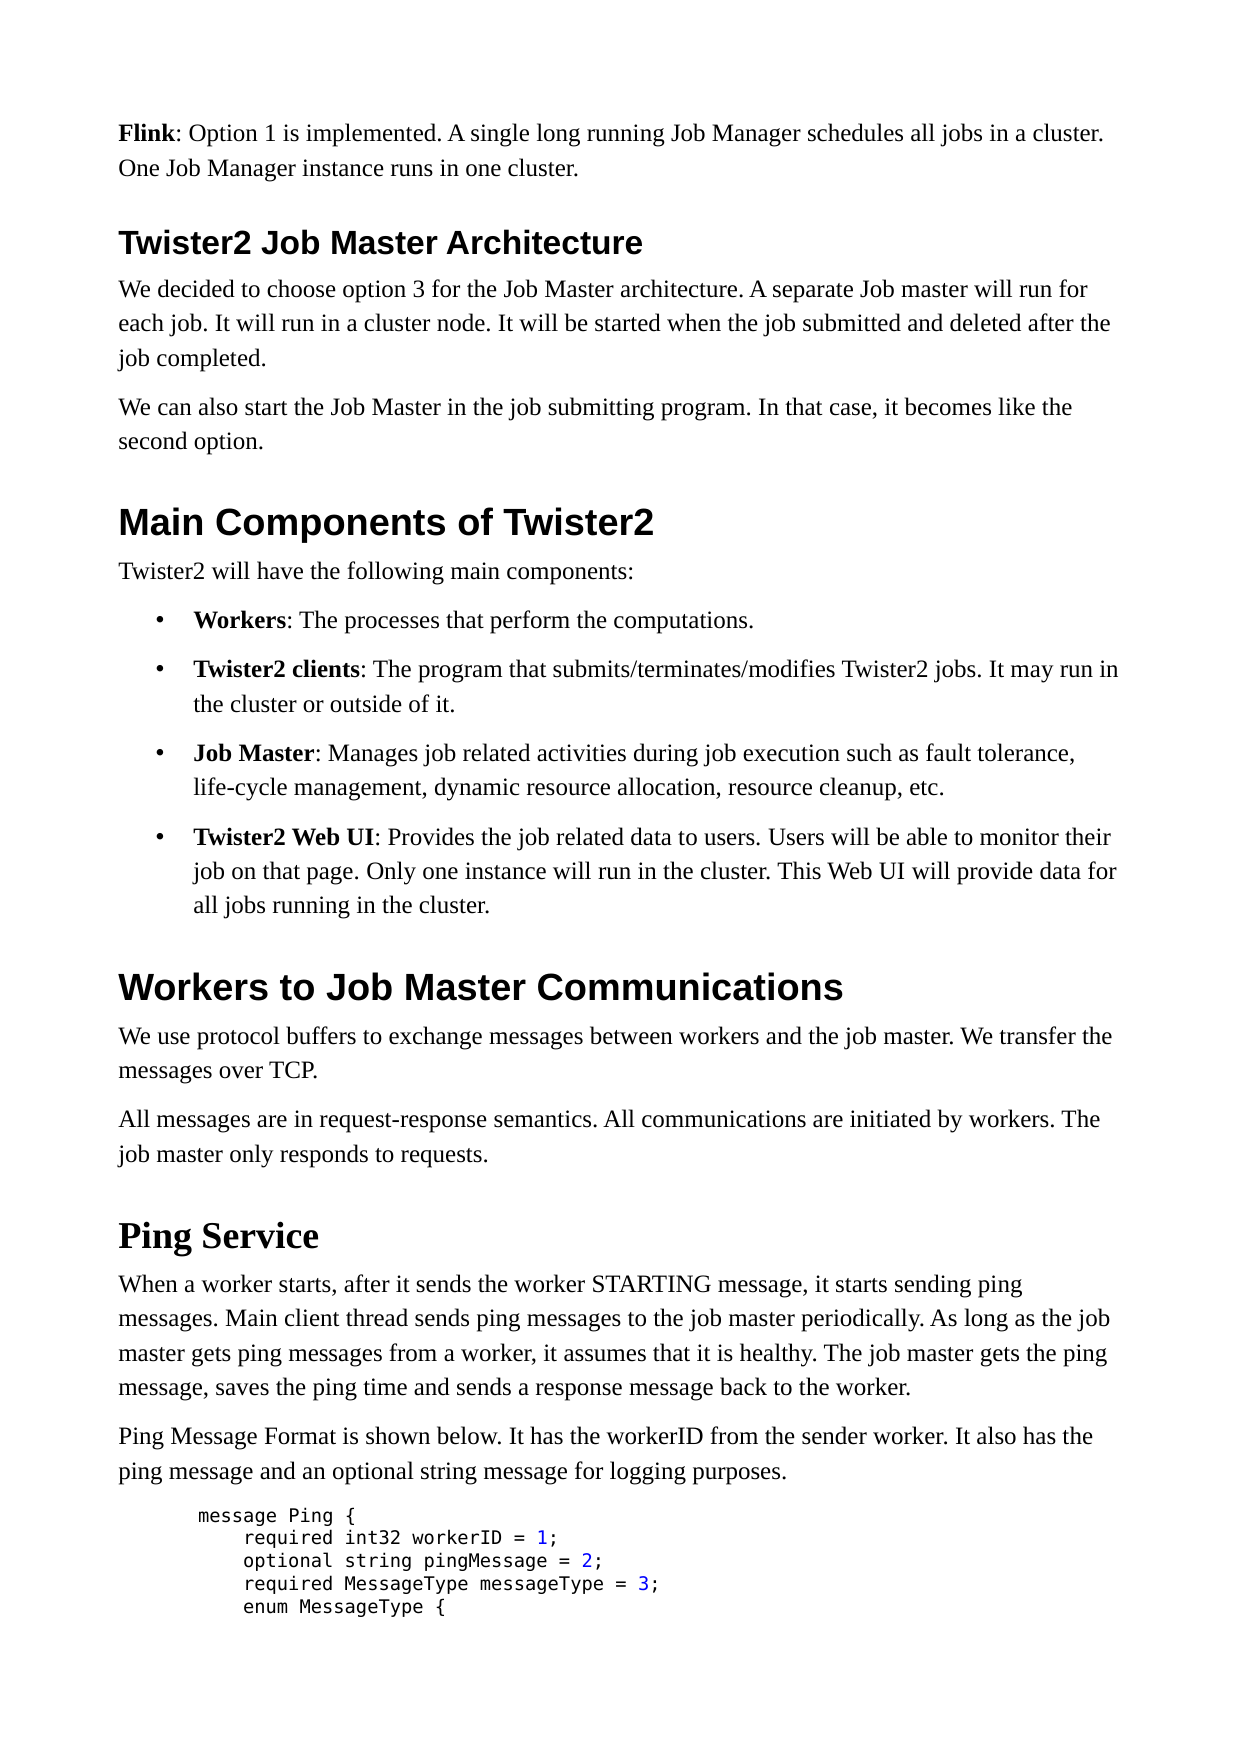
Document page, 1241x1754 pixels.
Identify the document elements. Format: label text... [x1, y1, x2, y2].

list Workers: The processes that perform the computations. [156, 605, 1122, 634]
text When a worker starts, after it sends the worker STARTING message, it starts sending ping messages. Main client thread sends ping messages to the job master periodically. As long as the job master gets ping messages from a worker, it assumes that it is healthy. The job master gets the ping message, saves the ping time and sends a response message back to the worker. [118, 1269, 1122, 1401]
subtitle Twister2 Job Master Architecture [118, 222, 1122, 261]
text All messages are in request-response semantics. All communications are initiated by workers. The job master only responds to requests. [118, 1104, 1122, 1167]
list Twister2 Web UI: Provides the job related data to users. Users will be able to monitor their job on that page. Only one instance will run in the cluster. This Web UI will provide data for all jobs running in the cluster. [156, 822, 1122, 919]
text We can also start the Job Master in the job submitting program. In that case, it becomes like the second option. [118, 392, 1122, 455]
text Ping Message Format is shown below. It has the workerID from the sender worker. It also has the ping message and an optional string message for logging purposes. [118, 1421, 1122, 1485]
subtitle Ping Service [118, 1213, 1122, 1256]
list Job Master: Manages job related activities during job execution such as fault tolerance, life-cycle management, dynamic resource allocation, resource cleanup, etc. [156, 738, 1122, 801]
text We decided to choose option 3 for the Job Master architecture. A separate Job master will run for each job. It will run in a cluster node. It will be started when the job submitted and deleted after the job completed. [118, 274, 1122, 371]
subtitle Workers to Job Master Communications [118, 964, 1122, 1008]
subtitle Main Components of Twister2 [118, 500, 1122, 544]
text Flink: Option 1 is implemented. A single long running Job Manager schedules all jobs in a cluster. One Job Manager instance runs in one cluster. [118, 118, 1122, 181]
text We use protocol buffers to exchange messages between workers and the job master. We transfer the messages over TCP. [118, 1021, 1122, 1084]
text Twister2 will have the following main components: [118, 556, 1122, 585]
table_header message Ping { required int32 workerID = 1; optional string pingMessage = 2; required MessageType messageType = 3; enum MessageType { [198, 1505, 1032, 1619]
list Twister2 clients: The program that submits/terminates/modifies Twister2 jobs. It may run in the cluster or outside of it. [156, 654, 1122, 718]
